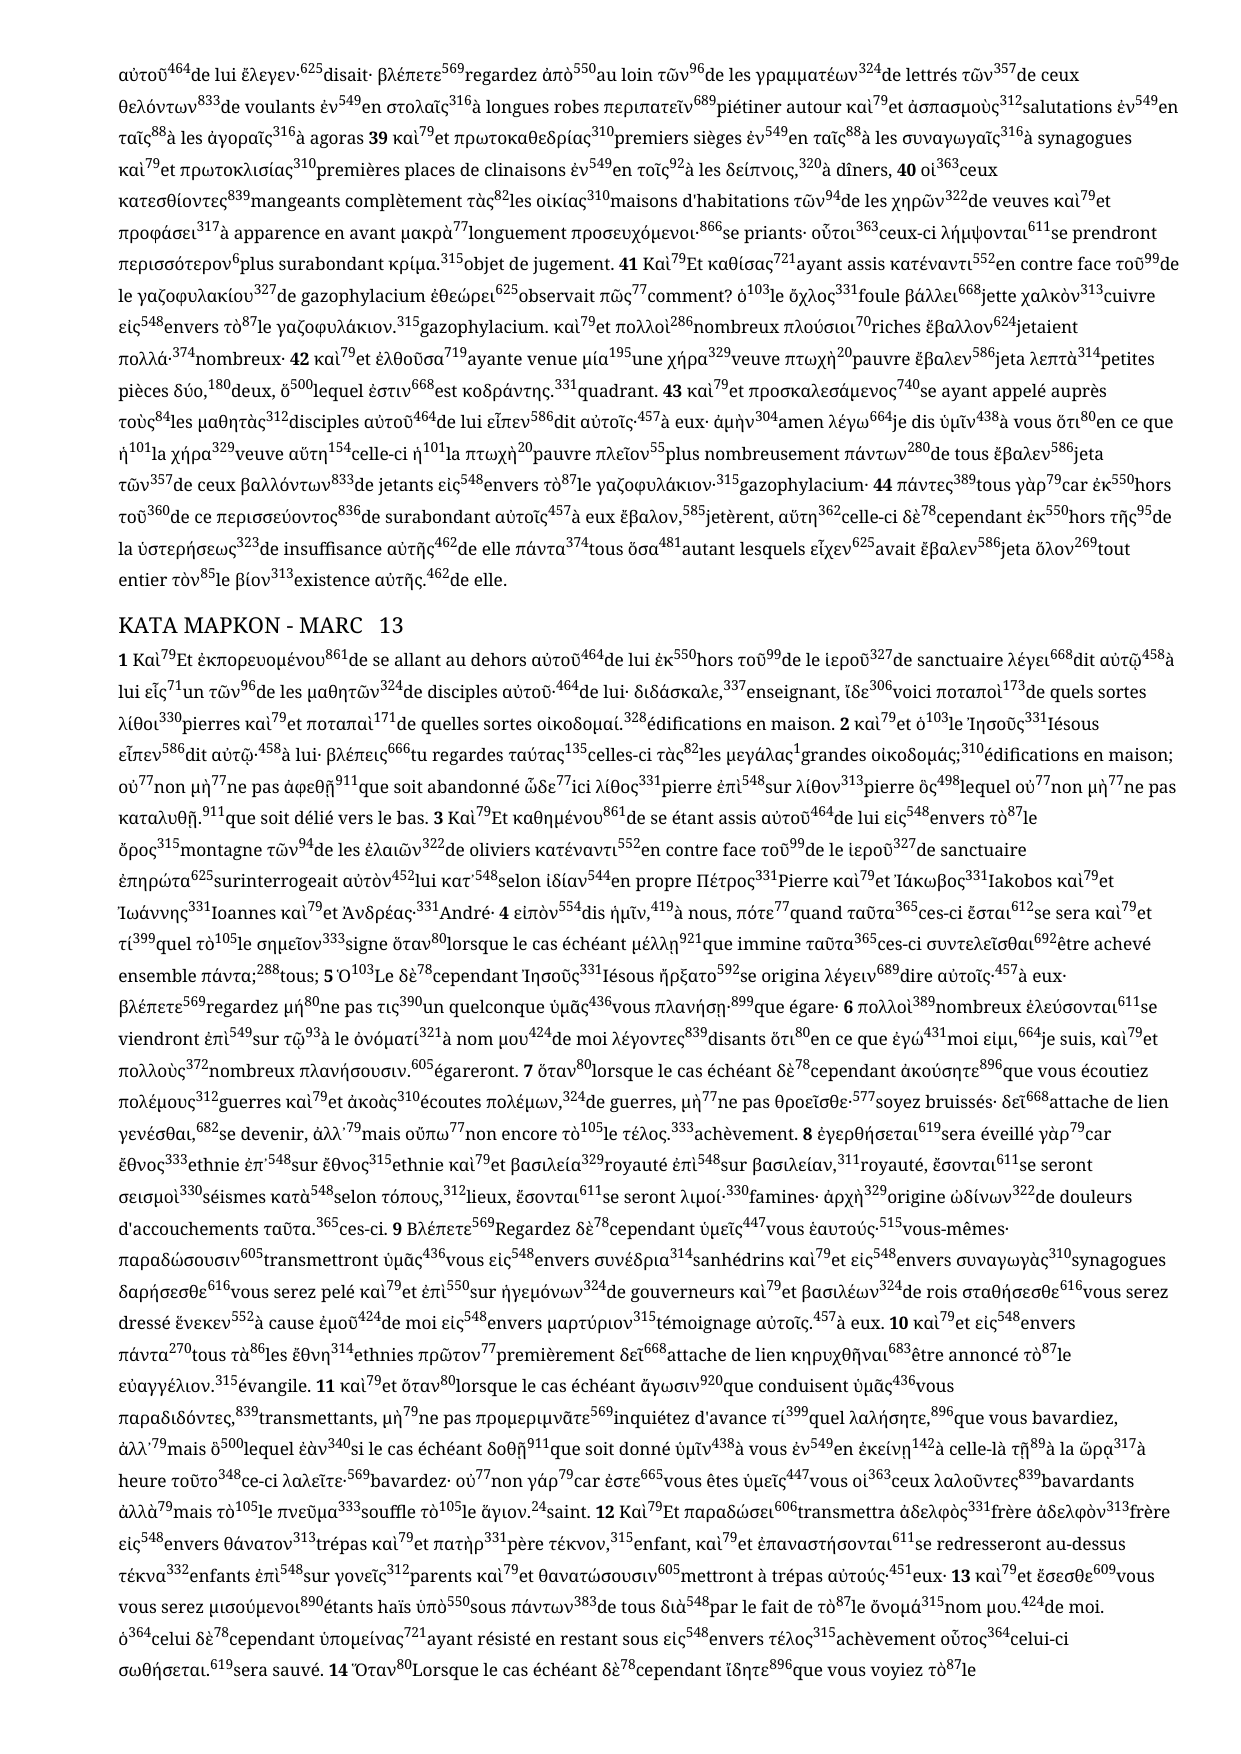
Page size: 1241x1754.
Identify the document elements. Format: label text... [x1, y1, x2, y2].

text ΚΑΤΑ ΜΑΡΚΟΝ - MARC 13 [118, 610, 1181, 640]
text 1 Καὶ79Et ἐκπορευομένου861de se allant au dehors αὐτοῦ464de lui ἐκ550hors τοῦ99de le ἱεροῦ327de sanctuaire λέγει668dit αὐτῷ458à lui εἷς71un τῶν96de les μαθητῶν324de disciples αὐτοῦ·464de lui· διδάσκαλε,337enseignant, ἴδε306voici ποταποὶ173de quels sortes λίθοι330pierres καὶ79et ποταπαὶ171de quelles sortes οἰκοδομαί.328édifications en maison. 2 καὶ79et ὁ103le Ἰησοῦς331Iésous εἶπεν586dit αὐτῷ·458à lui· βλέπεις666tu regardes ταύτας135celles-ci τὰς82les μεγάλας1grandes οἰκοδομάς;310édifications en maison; οὐ77non μὴ77ne pas ἀφεθῇ911que soit abandonné ὧδε77ici λίθος331pierre ἐπὶ548sur λίθον313pierre ὃς498lequel οὐ77non μὴ77ne pas καταλυθῇ.911que soit délié vers le bas. 3 Καὶ79Et καθημένου861de se étant assis αὐτοῦ464de lui εἰς548envers τὸ87le ὄρος315montagne τῶν94de les ἐλαιῶν322de oliviers κατέναντι552en contre face τοῦ99de le ἱεροῦ327de sanctuaire ἐπηρώτα625surinterrogeait αὐτὸν452lui κατ᾽548selon ἰδίαν544en propre Πέτρος331Pierre καὶ79et Ἰάκωβος331Iakobos καὶ79et Ἰωάννης331Ioannes καὶ79et Ἀνδρέας·331André· 4 εἰπὸν554dis ἡμῖν,419à nous, πότε77quand ταῦτα365ces-ci ἔσται612se sera καὶ79et τί399quel τὸ105le σημεῖον333signe ὅταν80lorsque le cas échéant μέλλῃ921que immine ταῦτα365ces-ci συντελεῖσθαι692être achevé ensemble πάντα;288tous; 5 Ὁ103Le δὲ78cependant Ἰησοῦς331Iésous ἤρξατο592se origina λέγειν689dire αὐτοῖς·457à eux· βλέπετε569regardez μή80ne pas τις390un quelconque ὑμᾶς436vous πλανήσῃ·899que égare· 6 πολλοὶ389nombreux ἐλεύσονται611se viendront ἐπὶ549sur τῷ93à le ὀνόματί321à nom μου424de moi λέγοντες839disants ὅτι80en ce que ἐγώ431moi εἰμι,664je suis, καὶ79et πολλοὺς372nombreux πλανήσουσιν.605égareront. 7 ὅταν80lorsque le cas échéant δὲ78cependant ἀκούσητε896que vous écoutiez πολέμους312guerres καὶ79et ἀκοὰς310écoutes πολέμων,324de guerres, μὴ77ne pas θροεῖσθε·577soyez bruissés· δεῖ668attache de lien γενέσθαι,682se devenir, ἀλλ᾽79mais οὔπω77non encore τὸ105le τέλος.333achèvement. 8 ἐγερθήσεται619sera éveillé γὰρ79car ἔθνος333ethnie ἐπ᾽548sur ἔθνος315ethnie καὶ79et βασιλεία329royauté ἐπὶ548sur βασιλείαν,311royauté, ἔσονται611se seront σεισμοὶ330séismes κατὰ548selon τόπους,312lieux, ἔσονται611se seront λιμοί·330famines· ἀρχὴ329origine ὠδίνων322de douleurs d'accouchements ταῦτα.365ces-ci. 9 Βλέπετε569Regardez δὲ78cependant ὑμεῖς447vous ἑαυτούς·515vous-mêmes· παραδώσουσιν605transmettront ὑμᾶς436vous εἰς548envers συνέδρια314sanhédrins καὶ79et εἰς548envers συναγωγὰς310synagogues δαρήσεσθε616vous serez pelé καὶ79et ἐπὶ550sur ἡγεμόνων324de gouverneurs καὶ79et βασιλέων324de rois σταθήσεσθε616vous serez dressé ἕνεκεν552à cause ἐμοῦ424de moi εἰς548envers μαρτύριον315témoignage αὐτοῖς.457à eux. 10 καὶ79et εἰς548envers πάντα270tous τὰ86les ἔθνη314ethnies πρῶτον77premièrement δεῖ668attache de lien κηρυχθῆναι683être annoncé τὸ87le εὐαγγέλιον.315évangile. 11 καὶ79et ὅταν80lorsque le cas échéant ἄγωσιν920que conduisent ὑμᾶς436vous παραδιδόντες,839transmettants, μὴ79ne pas προμεριμνᾶτε569inquiétez d'avance τί399quel λαλήσητε,896que vous bavardiez, ἀλλ᾽79mais ὃ500lequel ἐὰν340si le cas échéant δοθῇ911que soit donné ὑμῖν438à vous ἐν549en ἐκείνῃ142à celle-là τῇ89à la ὥρᾳ317à heure τοῦτο348ce-ci λαλεῖτε·569bavardez· οὐ77non γάρ79car ἐστε665vous êtes ὑμεῖς447vous οἱ363ceux λαλοῦντες839bavardants ἀλλὰ79mais τὸ105le πνεῦμα333souffle τὸ105le ἅγιον.24saint. 12 Καὶ79Et παραδώσει606transmettra ἀδελφὸς331frère ἀδελφὸν313frère εἰς548envers θάνατον313trépas καὶ79et πατὴρ331père τέκνον,315enfant, καὶ79et ἐπαναστήσονται611se redresseront au-dessus τέκνα332enfants ἐπὶ548sur γονεῖς312parents καὶ79et θανατώσουσιν605mettront à trépas αὐτούς·451eux· 13 καὶ79et ἔσεσθε609vous vous serez μισούμενοι890étants haïs ὑπὸ550sous πάντων383de tous διὰ548par le fait de τὸ87le ὄνομά315nom μου.424de moi. ὁ364celui δὲ78cependant ὑπομείνας721ayant résisté en restant sous εἰς548envers τέλος315achèvement οὗτος364celui-ci σωθήσεται.619sera sauvé. 14 Ὅταν80Lorsque le cas échéant δὲ78cependant ἴδητε896que vous voyiez τὸ87le βδέλυγμα315abomination τῆς95de la ἐρημώσεως323de désertification ἑστηκότα770ayant dressé ὅπου80là où οὐ77non δεῖ,668attache de lien, ὁ364celui ἀναγινώσκων840prenant connaissance νοείτω,572intellige, τότε77alors οἱ363ceux ἐν549en τῇ89à la Ἰουδαίᾳ317à Ioudaia φευγέτωσαν571fuient εἰς548envers τὰ86les ὄρη,314montagnes, 15 ὁ364celui [δὲ]78[cependant] ἐπὶ550sur τοῦ99de le δώματος327de dôme μὴ77ne pas καταβάτω556descende μηδὲ79ni cependant εἰσελθάτω556vienne à l'intérieur ἆραί681lever τι375un quelconque ἐκ550hors τῆς95de la οἰκίας323de maison d'habitation αὐτοῦ,464de lui, 16 καὶ79et ὁ364celui εἰς548envers τὸν85le ἀγρὸν313champ μὴ77ne pas ἐπιστρεψάτω556tourne sur εἰς548envers τὰ347ces ὀπίσω77derrière ἆραι681lever τὸ87le ἱμάτιον315himation αὐτοῦ.464de lui. 17 οὐαὶ304Ouai δὲ78cependant ταῖς349à celles ἐν549en γαστρὶ317à ventre ἐχούσαις825à ayantes καὶ79et ταῖς349à celles θηλαζούσαις825à allaitantes ἐν549en ἐκείναις141à celles-là ταῖς88à les ἡμέραις.316à journées. 18 προσεύχεσθε573que vous vous priez δὲ78cependant ἵνα80afin que μὴ77ne pas γένηται905que se devienne χειμῶνος·325de tempête hivernale· 19 ἔσονται611se seront γὰρ79car αἱ100les ἡμέραι328journées ἐκεῖναι153celles-là θλῖψις329oppression οἵα496telle que οὐ77non γέγονεν642a devenu τοιαύτη362telle ἀπ᾽550au loin ἀρχῆς323de origine κτίσεως323de création ἣν478laquelle ἔκτισεν586créa ὁ103le θεὸς331Dieu ἕως552jusqu'à ce que τοῦ358de celui νῦν77maintenant καὶ79et οὐ77non μὴ77ne pas γένηται.905que se devienne. 20 καὶ79et εἰ551si μὴ77ne pas ἐκολόβωσεν586abrégea κύριος331Maître τὰς82les ἡμέρας,310journées, οὐκ77non ἂν340le cas échéant ἐσώθη600fut sauvé πᾶσα285toute σάρξ·329chair· ἀλλὰ79mais διὰ548par le fait de τοὺς84les ἐκλεκτοὺς52élus οὓς479lesquels ἐξελέξατο592se élut ἐκολόβωσεν586abrégea τὰς82les ἡμέρας.310journées. 21 Καὶ79Et τότε77alors ἐάν80si le cas échéant τις390un quelconque ὑμῖν438à vous εἴπῃ·899que dise· ἴδε306voici ὧδε77ici ὁ103le χριστός,331Christ, ἴδε306voici ἐκεῖ,77là, μὴ77ne pas πιστεύετε·569croyez· 22 ἐγερθήσονται618seront éveillé γὰρ79car ψευδόχριστοι330faux Christs καὶ79et ψευδοπροφῆται330faux prophètes καὶ79et δώσουσιν605donneront σημεῖα314signes καὶ79et τέρατα314prodiges πρὸς548vers τὸ348ce ἀποπλανᾶν,689égarer loin, εἰ80si δυνατόν,73puissant, τοὺς84les ἐκλεκτούς.52élus. 23 ὑμεῖς447vous δὲ78cependant βλέπετε·569regardez· ἰδοὺ,306voici, προείρηκα638j'ai prédit ὑμῖν438à vous πάντα.374tous. 24 Ἀλλ᾽79Mais ἐν549en ἐκείναις141à celles-là ταῖς88à les ἡμέραις316à journées μετὰ548après τὴν83la θλῖψιν311oppression ἐκείνην136celle-là ὁ103le ἥλιος331soleil σκοτισθήσεται,619sera ténébré, καὶ79et ἡ101la σελήνη329lune οὐ77non δώσει606donnera τὸ87le φέγγος315clarté αὐτῆς,462de elle, 25 καὶ79et οἱ102les ἀστέρες330étoiles ἔσονται611se seront ἐκ550hors τοῦ97de le οὐρανοῦ325de ciel πίπτοντες,839tombants, καὶ79et αἱ100les δυνάμεις328puissances αἱ361celles ἐν549en τοῖς90à les οὐρανοῖς318à cieux σαλευθήσονται.618seront ébranlé. 26 καὶ79et τότε77alors ὄψονται611se verront τὸν85le υἱὸν313fils τοῦ97de le ἀνθρώπου325de être humain ἐρχόμενον849se venant ἐν549en νεφέλαις316à nuées μετὰ550avec δυνάμεως323de puissance πολλῆς279de nombreuse καὶ79et δόξης.323de gloire. 27 καὶ79et τότε77alors ἀποστελεῖ606enverra τοὺς84les ἀγγέλους312messagers καὶ79et ἐπισυνάξει606rassemblera τοὺς84les ἐκλεκτοὺς52élus [αὐτοῦ]464[de lui] ἐκ550hors τῶν96de les τεσσάρων190de quatre ἀνέμων324de vents ἀπ᾽550au loin ἄκρου327de extrémité γῆς323de terre ἕως552jusqu'à ce que ἄκρου327de extrémité οὐρανοῦ.325de ciel. 28 Ἀπὸ550Au loin δὲ78cependant τῆς95de la συκῆς323de figuier μάθετε553apprenez τὴν83la παραβολήν·311parabole· ὅταν80lorsque le cas échéant ἤδη77déjà ὁ103le κλάδος331branche αὐτῆς462de elle ἁπαλὸς47tendre γένηται905que se devienne καὶ79et ἐκφύῃ921que produise dehors τὰ86les φύλλα,314feuilles, γινώσκετε665vous connaissez ὅτι80en ce que ἐγγὺς77proche τὸ105le θέρος333été ἐστίν·668est· 29 οὕτως77ainsi καὶ77aussi ὑμεῖς,447vous, ὅταν80lorsque le cas échéant ἴδητε896que vous voyiez ταῦτα347ces-ci γινόμενα,850se devenants, γινώσκετε569connaissez ὅτι80en ce que ἐγγύς77proche ἐστιν668est ἐπὶ549sur θύραις.316à portes. 30 Ἀμὴν304Amen λέγω664je dis ὑμῖν438à vous ὅτι80en ce que οὐ77non μὴ77ne pas παρέλθῃ899que passe à côté ἡ101la γενεὰ329génération αὕτη154celle-ci μέχρις80jusqu'à οὗ492de lequel ταῦτα365ces-ci πάντα288tous γένηται.905que se devienne. 31 ὁ103le οὐρανὸς331ciel καὶ79et ἡ101la γῆ329terre παρελεύσονται,611se passeront à côté, οἱ102les δὲ78cependant λόγοι330discours μου424de moi οὐ77non μὴ77ne pas παρελεύσονται.611se passeront à côté. 32 Περὶ550Autour δὲ78cependant τῆς95de la ἡμέρας323de journée ἐκείνης148de celle-là ἢ79ou τῆς95de la ὥρας323de heure οὐδεὶς390aucun οἶδεν,642a su, οὐδὲ77non cependant οἱ102les ἄγγελοι330messagers ἐν549en οὐρανῷ319à ciel οὐδὲ79non cependant ὁ103le υἱός,331fils, εἰ551si μὴ77ne pas ὁ103le πατήρ.331père. 33 Βλέπετε,569Regardez, ἀγρυπνεῖτε·569soyez sans sommeil· καὶ79et προσεύχεσθε,573que vous vous priez, οὐκ77non οἴδατε639vous avez su γὰρ79car πότε77quand ὁ103le καιρός331moment ἐστιν.668est. 34 Ὡς80Comme ἄνθρωπος331être humain ἀπόδημος22loin de la population ἀφεὶς721ayant abandonné τὴν83la οἰκίαν311maison d'habitation αὐτοῦ464de lui καὶ79et δοὺς721ayant donné τοῖς90à les δούλοις318à mâles esclaves αὐτοῦ464de lui τὴν83la ἐξουσίαν311autorité ἑκάστῳ378à chacun τὸ87le ἔργον315travail αὐτοῦ464de lui καὶ79et τῷ91à le θυρωρῷ319à portier ἐνετείλατο592se commanda ἵνα80afin que γρηγορῇ.921que vigile. 35 γρηγορεῖτε569vigilez οὖν·79donc· οὐκ77non οἴδατε639vous avez su γὰρ79car πότε77quand ὁ103le κύριος331Maître τῆς95de la οἰκίας323de maison d'habitation ἔρχεται,674se vient, ἢ79ou ὀψὲ77tardivement ἢ79ou μεσονύκτιον315minuit ἢ79ou ἀλεκτοροφωνίας323de voix du coq ἢ79ou πρωΐ,77matinalement, 36 μὴ80ne pas ἐλθὼν721ayant venu ἐξαίφνης77soudainement εὕρῃ899que trouve ὑμᾶς436vous καθεύδοντας.821dormants de haut en bas. 37 ὃ482lequel δὲ78cependant ὑμῖν438à vous λέγω664je dis πᾶσιν377à tous λέγω,664je dis, γρηγορεῖτε.569vigilez. [118, 644, 1181, 1682]
text 1 Καὶ79Et ἤρξατο592se origina αὐτοῖς457à eux ἐν549en παραβολαῖς316à paraboles λαλεῖν·689bavarder· ἀμπελῶνα313vignoble ἄνθρωπος331être humain ἐφύτευσεν586planta καὶ79et περιέθηκεν586posa autour φραγμὸν313clôture καὶ79et ὤρυξεν586creusa ὑπολήνιον315réceptacle sous pressoir καὶ79et ᾠκοδόμησεν586édifia en maison πύργον313tour καὶ79et ἐξέδετο592se donna dehors αὐτὸν452lui γεωργοῖς318à cultivateurs καὶ79et ἀπεδήμησεν.586déménagea loin. 2 καὶ79et ἀπέστειλεν586envoya πρὸς548vers τοὺς84les γεωργοὺς312cultivateurs τῷ91à le καιρῷ319à moment δοῦλον313mâle esclave ἵνα80afin que παρὰ550à côté τῶν96de les γεωργῶν324de cultivateurs λάβῃ899que prenne ἀπὸ550au loin τῶν96de les καρπῶν324de fruits τοῦ97de le ἀμπελῶνος·325de vignoble· 3 καὶ79et λαβόντες720ayants pris αὐτὸν452lui ἔδειραν585pelèrent καὶ79et ἀπέστειλαν585envoyèrent κενόν.53vide. 4 καὶ79et πάλιν77de nouveau ἀπέστειλεν586envoya πρὸς548vers αὐτοὺς451eux ἄλλον115autre δοῦλον·313mâle esclave· κἀκεῖνον346et celui-là ἐκεφαλίωσαν585entêtèrent καὶ79et ἠτίμασαν.585dévalorisèrent. 5 καὶ79et ἄλλον373autre ἀπέστειλεν·586envoya· κἀκεῖνον346et celui-là ἀπέκτειναν,585tuèrent catégoriquement, καὶ79et πολλοὺς268nombreux ἄλλους,372autres, οὓς372lesquels μὲν79certes δέροντες,839pelants, οὓς372lesquels δὲ78cependant ἀποκτέννοντες.839tuants catégoriquement. 6 ἔτι77encore ἕνα53un εἶχεν625avait υἱὸν313fils ἀγαπητόν·4aimé· ἀπέστειλεν586envoya αὐτὸν452lui ἔσχατον77dernièrement πρὸς548vers αὐτοὺς451eux λέγων840disant ὅτι80en ce que ἐντραπήσονται618seront tourné intérieurement τὸν85le υἱόν313fils μου.424de moi. 7 ἐκεῖνοι155ceux-là δὲ78cependant οἱ102les γεωργοὶ330cultivateurs πρὸς548vers ἑαυτοὺς527eux-mêmes εἶπαν585dirent ὅτι80en ce que οὗτός364celui-ci ἐστιν668est ὁ103le κληρονόμος·331héritier· δεῦτε305venez ici ἀποκτείνωμεν894que nous tuions catégoriquement αὐτόν,452lui, καὶ79et ἡμῶν423de nous ἔσται612se sera ἡ101la κληρονομία.329héritage. 8 καὶ79et λαβόντες720ayants pris ἀπέκτειναν585tuèrent catégoriquement αὐτὸν452lui καὶ79et ἐξέβαλον585éjectèrent αὐτὸν452lui ἔξω552au-dehors τοῦ97de le ἀμπελῶνος.325de vignoble. 9 τί399quel [οὖν]79[donc] ποιήσει606fera ὁ103le κύριος331Maître τοῦ97de le ἀμπελῶνος;325de vignoble; ἐλεύσεται612se viendra καὶ79et ἀπολέσει606perdra au loin τοὺς84les γεωργοὺς312cultivateurs καὶ79et δώσει606donnera τὸν85le ἀμπελῶνα313vignoble ἄλλοις.377à autres. 10 Οὐδὲ77Non cependant τὴν83la γραφὴν311graphe ταύτην136celle-ci ἀνέγνωτε·583vous prîtes connaissance· λίθον313pierre ὃν480lequel ἀπεδοκίμασαν585éprouvèrent en rejet οἱ363ceux οἰκοδομοῦντες,839édifiants en maison, οὗτος364celui-ci ἐγενήθη600fut devenu εἰς548envers κεφαλὴν311tête γωνίας·323de coin· 11 παρὰ550à côté κυρίου325de Maître ἐγένετο592se devint αὕτη362celle-ci καὶ79et ἔστιν668est θαυμαστὴ45extraordinaire ἐν549en ὀφθαλμοῖς318à yeux ἡμῶν;423de nous; 12 Καὶ79Et ἐζήτουν624cherchaient αὐτὸν452lui κρατῆσαι,681saisir avec force, καὶ79et ἐφοβήθησαν599furent effrayé τὸν85le ὄχλον,313foule, ἔγνωσαν585connurent γὰρ79car ὅτι80en ce que πρὸς548vers αὐτοὺς451eux τὴν83la παραβολὴν311parabole εἶπεν.586dit. καὶ79et ἀφέντες720ayants abandonnés αὐτὸν452lui ἀπῆλθον.585éloignèrent. 13 Καὶ79Et ἀποστέλλουσιν667envoient πρὸς548vers αὐτόν452lui τινας372des quelconques τῶν96de les Φαρισαίων324de Pharisiens καὶ79et τῶν96de les Ἡρῳδιανῶν324de Hérodiens ἵνα80afin que αὐτὸν452lui ἀγρεύσωσιν898que prennent en chasse λόγῳ.319à discours. 14 καὶ79et ἐλθόντες720ayants venus λέγουσιν667disent αὐτῷ·458à lui· διδάσκαλε,337enseignant, οἴδαμεν637nous avons su ὅτι80en ce que ἀληθὴς47vrai εἶ666tu es καὶ79et οὐ77non μέλει668soucie σοι439à toi περὶ550autour οὐδενός·384de aucun· οὐ77non γὰρ79car βλέπεις666tu regardes εἰς548envers πρόσωπον315face ἀνθρώπων,324de êtres humains, ἀλλ᾽79mais ἐπ᾽550sur ἀληθείας323de vérité τὴν83la ὁδὸν311chemin τοῦ97de le θεοῦ325de Dieu διδάσκεις·666tu enseignes· ἔξεστιν668est permis δοῦναι681donner κῆνσον313cens Καίσαρι319à Kaesar ἢ79ou οὔ;77non; δῶμεν894que nous donnions ἢ79ou μὴ77ne pas δῶμεν;894que nous donnions; 15 Ὁ469Celui δὲ78cependant εἰδὼς783ayant su αὐτῶν463de eux τὴν83la ὑπόκρισιν311hypocrisie εἶπεν586dit αὐτοῖς·457à eux· τί399quel με417moi πειράζετε;665vous mettez en tentation; φέρετέ569portez μοι420à moi δηνάριον315denier ἵνα80afin que ἴδω.895que je voie. 16 οἱ468ceux δὲ78cependant ἤνεγκαν.585portèrent. καὶ79et λέγει668dit αὐτοῖς·457à eux· τίνος405de quel ἡ101la εἰκὼν329icône αὕτη154celle-ci καὶ79et ἡ101la ἐπιγραφή;329épigraphe; οἱ468ceux δὲ78cependant εἶπαν585dirent αὐτῷ·458à lui· Καίσαρος.325de Kaesar. 17 ὁ103le δὲ78cependant Ἰησοῦς331Iésous εἶπεν586dit αὐτοῖς·457à eux· τὰ347ces Καίσαρος325de Kaesar ἀπόδοτε553redonnez Καίσαρι319à Kaesar καὶ79et τὰ347ces τοῦ97de le θεοῦ325de Dieu τῷ91à le θεῷ.319à Dieu. καὶ79et ἐξεθαύμαζον624étonnaient hors ἐπ᾽549sur αὐτῷ.458à lui. 18 Καὶ79Et ἔρχονται673se viennent Σαδδουκαῖοι330Sadducéens πρὸς548vers αὐτόν,452lui, οἵτινες497lesquels des quelconques λέγουσιν667disent ἀνάστασιν311redressement μὴ77ne pas εἶναι,689être, καὶ79et ἐπηρώτων624surinterrogeaient αὐτὸν452lui λέγοντες·839disants· 19 διδάσκαλε,337enseignant, Μωϋσῆς331Môusês ἔγραψεν586grapha ἡμῖν419à nous ὅτι80en ce que ἐάν80si le cas échéant τινος384de un quelconque ἀδελφὸς331frère ἀποθάνῃ899que meure loin καὶ79et καταλίπῃ899que laisse en contrebas γυναῖκα311femme καὶ79et μὴ77ne pas ἀφῇ899que abandonne τέκνον,315enfant, ἵνα80afin que λάβῃ899que prenne ὁ103le ἀδελφὸς331frère αὐτοῦ464de lui τὴν83la γυναῖκα311femme καὶ79et ἐξαναστήσῃ899que redresse au-dehors σπέρμα315semence τῷ91à le ἀδελφῷ319à frère αὐτοῦ.464de lui. 20 ἑπτὰ196sept ἀδελφοὶ330frères ἦσαν·624étaient· καὶ79et ὁ103le πρῶτος71premier ἔλαβεν586prit γυναῖκα311femme καὶ79et ἀποθνῄσκων840mourant loin οὐκ77non ἀφῆκεν586abandonna σπέρμα·315semence· 21 καὶ79et ὁ103le δεύτερος71deuxième ἔλαβεν586prit αὐτὴν450elle καὶ79et ἀπέθανεν586mourut loin μὴ77ne pas καταλιπὼν721ayant laissé en contrebas σπέρμα·315semence· καὶ79et ὁ103le τρίτος71troisième ὡσαύτως·77de même· 22 καὶ79et οἱ102les ἑπτὰ70sept οὐκ77non ἀφῆκαν585abandonnèrent σπέρμα.315semence. ἔσχατον77dernièrement πάντων385de tous καὶ77aussi ἡ101la γυνὴ329femme ἀπέθανεν.586mourut loin. 23 ἐν549en τῇ89à la ἀναστάσει317à redressement [ὅταν77[lorsque le cas échéant ἀναστῶσιν]898que redressent] τίνος405de quel αὐτῶν463de eux ἔσται612se sera γυνή;329femme; οἱ102les γὰρ79car ἑπτὰ70sept ἔσχον585eurent αὐτὴν450elle γυναῖκα.311femme. 24 Ἔφη625Déclarait αὐτοῖς457à eux ὁ103le Ἰησοῦς·331Iésous· οὐ340non διὰ548par le fait de τοῦτο348ce-ci πλανᾶσθε677vous êtes égarés μὴ77ne pas εἰδότες782ayants sus τὰς82les γραφὰς310graphes μηδὲ79ni cependant τὴν83la δύναμιν311puissance τοῦ97de le θεοῦ;325de Dieu; 25 ὅταν80lorsque le cas échéant γὰρ79car ἐκ550hors νεκρῶν64de morts ἀναστῶσιν898que redressent οὔτε79ni γαμοῦσιν667marient οὔτε79ni γαμίζονται,679sont donnés en mariage, ἀλλ᾽79mais εἰσὶν667sont ὡς80comme ἄγγελοι330messagers ἐν549en τοῖς90à les οὐρανοῖς.318à cieux. 26 περὶ550autour δὲ78cependant τῶν96de les νεκρῶν64de morts ὅτι80en ce que ἐγείρονται679sont éveillés οὐκ77non ἀνέγνωτε583vous prîtes connaissance ἐν549en τῇ89à la βίβλῳ317à bible Μωϋσέως325de Môusês ἐπὶ550sur τοῦ97de le βάτου325de buisson de ronce πῶς80comment? εἶπεν586dit αὐτῷ458à lui ὁ103le θεὸς331Dieu λέγων·840disant· ἐγὼ431moi ὁ103le θεὸς331Dieu Ἀβραὰμ325de Abraam καὶ79et [ὁ]103[le] θεὸς331Dieu Ἰσαὰκ325de Isaak καὶ79et [ὁ]103[le] θεὸς331Dieu Ἰακώβ;325de Iakob; 27 οὐκ77non ἔστιν668est θεὸς331Dieu νεκρῶν64de morts ἀλλὰ79mais ζώντων·833de vivants· πολὺ375nombreux πλανᾶσθε.677vous êtes égarés. 28 Καὶ79Et προσελθὼν721ayant venu vers εἷς71un τῶν96de les γραμματέων324de lettrés ἀκούσας721ayant écouté αὐτῶν463de eux συζητούντων,833de cherchants ensemble, ἰδὼν721ayant vu ὅτι80en ce que καλῶς77bellement ἀπεκρίθη600fut répondu αὐτοῖς457à eux ἐπηρώτησεν586surinterrogea αὐτόν·452lui· ποία408quelle ἐστὶν668est ἐντολὴ329commandement πρώτη212première πάντων;385de tous; 29 ἀπεκρίθη600fut répondu ὁ103le Ἰησοῦς331Iésous ὅτι80en ce que πρώτη69première ἐστίν·668est· ἄκουε,570écoute, Ἰσραήλ,337Israël, κύριος331Maître ὁ103le θεὸς331Dieu ἡμῶν423de nous κύριος331Maître εἷς197un ἐστιν,668est, 30 καὶ79et ἀγαπήσεις604tu aimeras κύριον313Maître τὸν85le θεόν313Dieu σου442de toi ἐξ550hors ὅλης279de toute entière τῆς95de la καρδίας323de coeur σου442de toi καὶ79et ἐξ550hors ὅλης279de toute entière τῆς95de la ψυχῆς323de âme σου442de toi καὶ79et ἐξ550hors ὅλης279de toute entière τῆς95de la διανοίας323de capacité d’intelligence σου442de toi καὶ79et ἐξ550hors ὅλης279de toute entière τῆς95de la ἰσχύος323de ténacité σου.442de toi. 31 δευτέρα69deuxième αὕτη·362celle-ci· ἀγαπήσεις604tu aimeras τὸν85le πλησίον53prochain σου442de toi ὡς80comme σεαυτόν.516toi-même. μείζων45plus grande τούτων355de celles-ci ἄλλη130autre ἐντολὴ329commandement οὐκ77non ἔστιν.668est. 32 Καὶ79Et εἶπεν586dit αὐτῷ458à lui ὁ103le γραμματεύς·331lettré· καλῶς,77bellement, διδάσκαλε,337enseignant, ἐπ᾽550sur ἀληθείας323de vérité εἶπας721ayant dit ὅτι80en ce que εἷς47un ἐστιν668est καὶ79et οὐκ77non ἔστιν668est ἄλλος390autre πλὴν552toutefois αὐτοῦ·464de lui· 33 καὶ79et τὸ366ce ἀγαπᾶν689aimer αὐτὸν452lui ἐξ550hors ὅλης279de toute entière τῆς95de la καρδίας323de coeur καὶ79et ἐξ550hors ὅλης279de toute entière τῆς95de la συνέσεως323de compréhension καὶ79et ἐξ550hors ὅλης279de toute entière τῆς95de la ἰσχύος323de ténacité καὶ79et τὸ366ce ἀγαπᾶν689aimer τὸν245le πλησίον53prochain ὡς80comme ἑαυτὸν528lui-même περισσότερόν49plus surabondant ἐστιν668est πάντων282de tous τῶν98de les ὁλοκαυτωμάτων326de holocaustes καὶ79et θυσιῶν.322de sacrifices. 34 καὶ79et ὁ103le Ἰησοῦς331Iésous ἰδὼν721ayant vu [αὐτὸν]452[lui] ὅτι80en ce que νουνεχῶς77intelligemment ἀπεκρίθη600fut répondu εἶπεν586dit αὐτῷ·458à lui· οὐ77non μακρὰν77longuement εἶ666tu es ἀπὸ550au loin τῆς95de la βασιλείας323de royauté τοῦ97de le θεοῦ.325de Dieu. Καὶ79Et οὐδεὶς390aucun οὐκέτι77non plus ἐτόλμα625osait αὐτὸν452lui ἐπερωτῆσαι.681surinterroger. 35 Καὶ79Et ἀποκριθεὶς760ayant été répondu ὁ103le Ἰησοῦς331Iésous ἔλεγεν625disait διδάσκων840enseignant ἐν549en τῷ93à le ἱερῷ·321à sanctuaire· πῶς77comment? λέγουσιν667disent οἱ102les γραμματεῖς330lettrés ὅτι80en ce que ὁ103le χριστὸς331Christ υἱὸς331fils Δαυίδ325de Dauid ἐστιν;668est; 36 αὐτὸς546lui-même Δαυὶδ331Dauid εἶπεν586dit ἐν549en τῷ93à le πνεύματι321à souffle τῷ93à le ἁγίῳ·12à saint· εἶπεν586dit ὁ103le κύριος331Maître τῷ91à le κυρίῳ319à Maître μου·424de moi· κάθου574te sois assis ἐκ550hors δεξιῶν66de droits μου,424de moi, ἕως80jusqu'à ce que ἂν340le cas échéant θῶ895que je pose τοὺς84les ἐχθρούς52ennemis σου442de toi ὑποκάτω552en dessous vers le bas τῶν96de les ποδῶν324de pieds σου.442de toi. 37 αὐτὸς542lui-même Δαυὶδ331Dauid λέγει668dit αὐτὸν452lui κύριον,313Maître, καὶ79et πόθεν77d'où? αὐτοῦ464de lui ἐστιν668est υἱός;331fils; Καὶ79Et [ὁ]364[celui] πολὺς287nombreux ὄχλος331foule ἤκουεν625écoutait αὐτοῦ464de lui ἡδέως.77plaisamment. 38 Καὶ79Et ἐν549en τῇ89à la διδαχῇ317à enseignement αὐτοῦ464de lui ἔλεγεν·625disait· βλέπετε569regardez ἀπὸ550au loin τῶν96de les γραμματέων324de lettrés τῶν357de ceux θελόντων833de voulants ἐν549en στολαῖς316à longues robes περιπατεῖν689piétiner autour καὶ79et ἀσπασμοὺς312salutations ἐν549en ταῖς88à les ἀγοραῖς316à agoras 39 καὶ79et πρωτοκαθεδρίας310premiers sièges ἐν549en ταῖς88à les συναγωγαῖς316à synagogues καὶ79et πρωτοκλισίας310premières places de clinaisons ἐν549en τοῖς92à les δείπνοις,320à dîners, 40 οἱ363ceux κατεσθίοντες839mangeants complètement τὰς82les οἰκίας310maisons d'habitations τῶν94de les χηρῶν322de veuves καὶ79et προφάσει317à apparence en avant μακρὰ77longuement προσευχόμενοι·866se priants· οὗτοι363ceux-ci λήμψονται611se prendront περισσότερον6plus surabondant κρίμα.315objet de jugement. 41 Καὶ79Et καθίσας721ayant assis κατέναντι552en contre face τοῦ99de le γαζοφυλακίου327de gazophylacium ἐθεώρει625observait πῶς77comment? ὁ103le ὄχλος331foule βάλλει668jette χαλκὸν313cuivre εἰς548envers τὸ87le γαζοφυλάκιον.315gazophylacium. καὶ79et πολλοὶ286nombreux πλούσιοι70riches ἔβαλλον624jetaient πολλά·374nombreux· 42 καὶ79et ἐλθοῦσα719ayante venue μία195une χήρα329veuve πτωχὴ20pauvre ἔβαλεν586jeta λεπτὰ314petites pièces δύο,180deux, ὅ500lequel ἐστιν668est κοδράντης.331quadrant. 43 καὶ79et προσκαλεσάμενος740se ayant appelé auprès τοὺς84les μαθητὰς312disciples αὐτοῦ464de lui εἶπεν586dit αὐτοῖς·457à eux· ἀμὴν304amen λέγω664je dis ὑμῖν438à vous ὅτι80en ce que ἡ101la χήρα329veuve αὕτη154celle-ci ἡ101la πτωχὴ20pauvre πλεῖον55plus nombreusement πάντων280de tous ἔβαλεν586jeta τῶν357de ceux βαλλόντων833de jetants εἰς548envers τὸ87le γαζοφυλάκιον·315gazophylacium· 44 πάντες389tous γὰρ79car ἐκ550hors τοῦ360de ce περισσεύοντος836de surabondant αὐτοῖς457à eux ἔβαλον,585jetèrent, αὕτη362celle-ci δὲ78cependant ἐκ550hors τῆς95de la ὑστερήσεως323de insuffisance αὐτῆς462de elle πάντα374tous ὅσα481autant lesquels εἶχεν625avait ἔβαλεν586jeta ὅλον269tout entier τὸν85le βίον313existence αὐτῆς.462de elle. [118, 59, 1181, 592]
